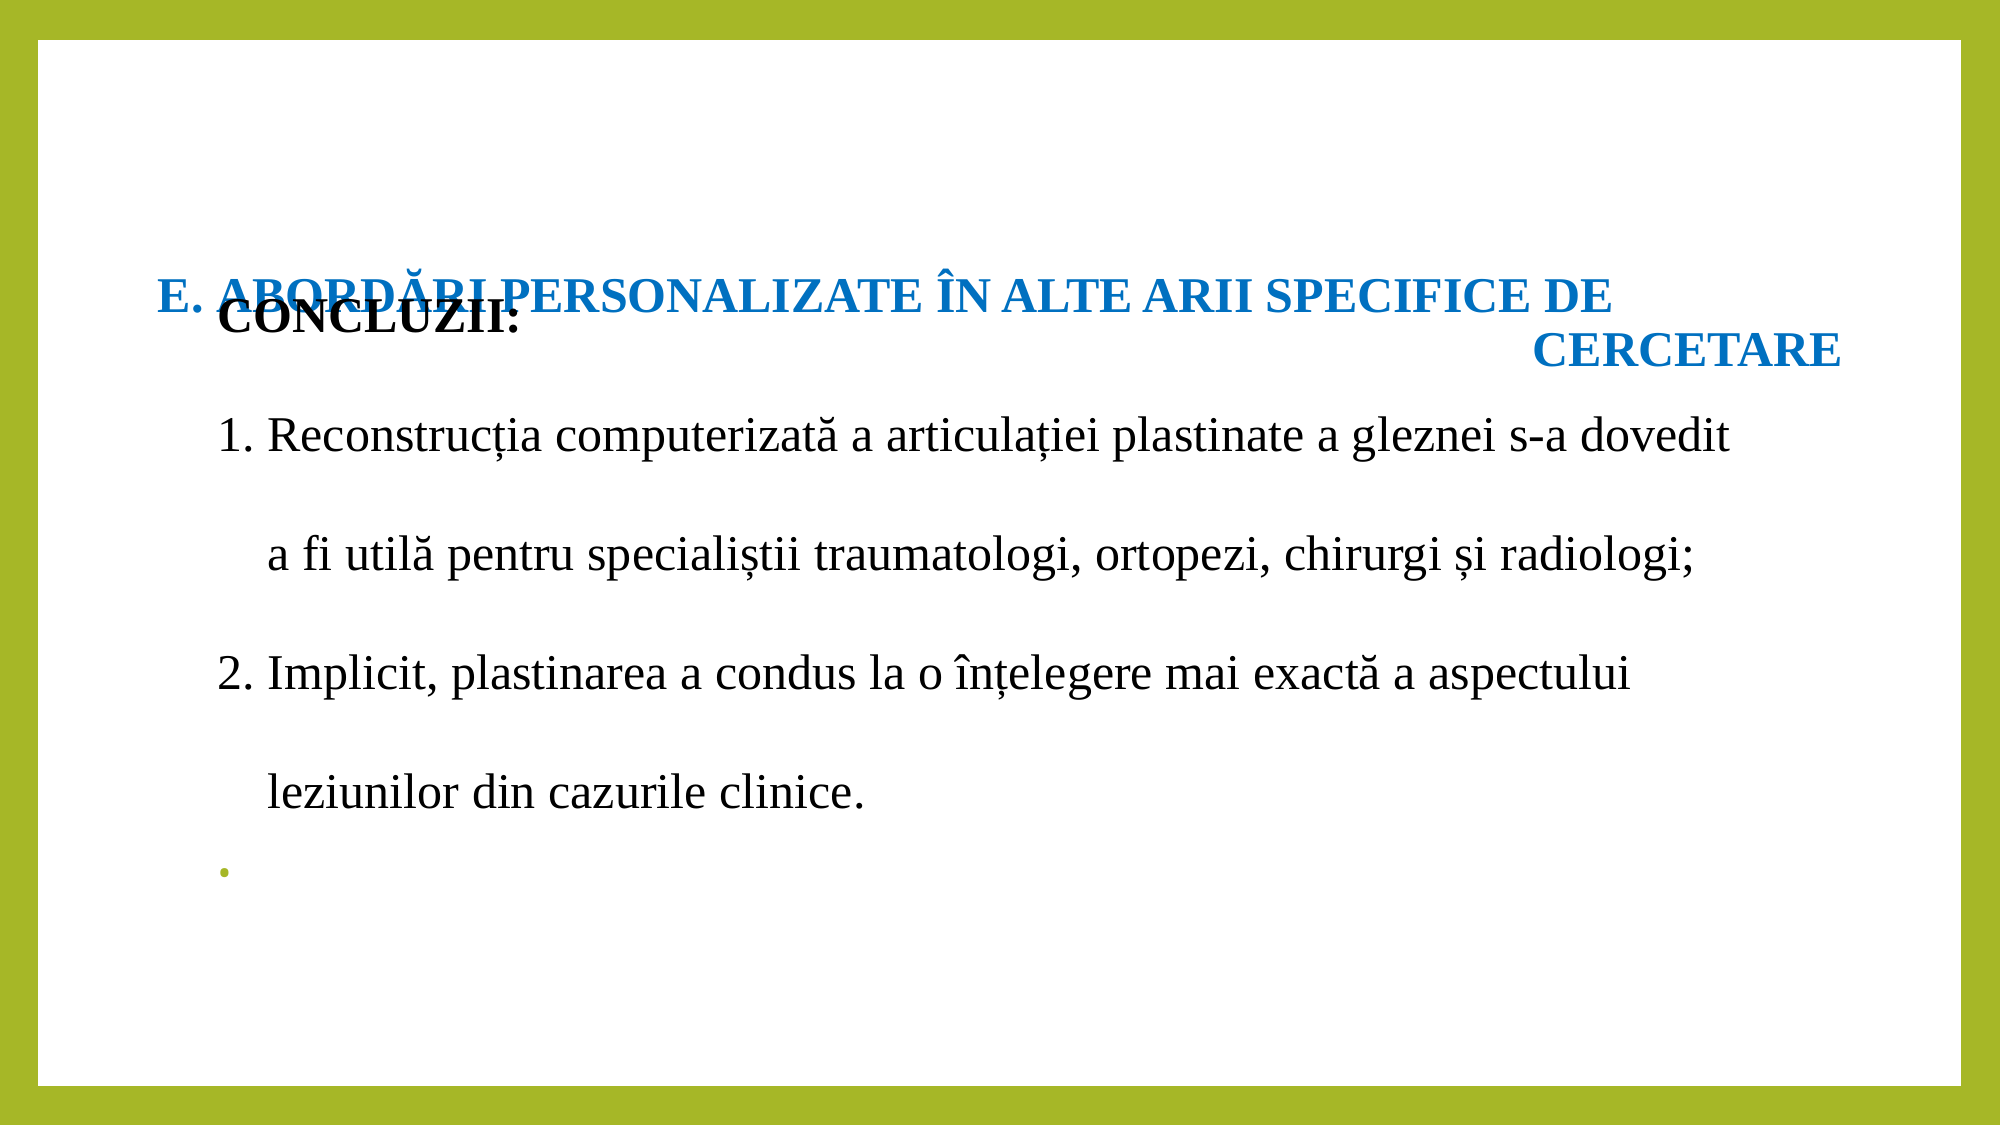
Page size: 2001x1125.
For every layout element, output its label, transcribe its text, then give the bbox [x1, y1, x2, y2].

title E. ABORDĂRI PERSONALIZATE ÎN ALTE ARII SPECIFICE DE CERCETARE [142, 99, 1863, 323]
list CONCLUZII: 1. Reconstrucția computerizată a articulației plastinate a gleznei s-a dovedit a fi utilă pentru specialiștii traumatologi, ortopezi, chirurgi și radiologi; 2. Implicit, plastinarea a condus la o înțelegere mai exactă a aspectului leziunilor din cazurile clinice. [187, 244, 1808, 1059]
